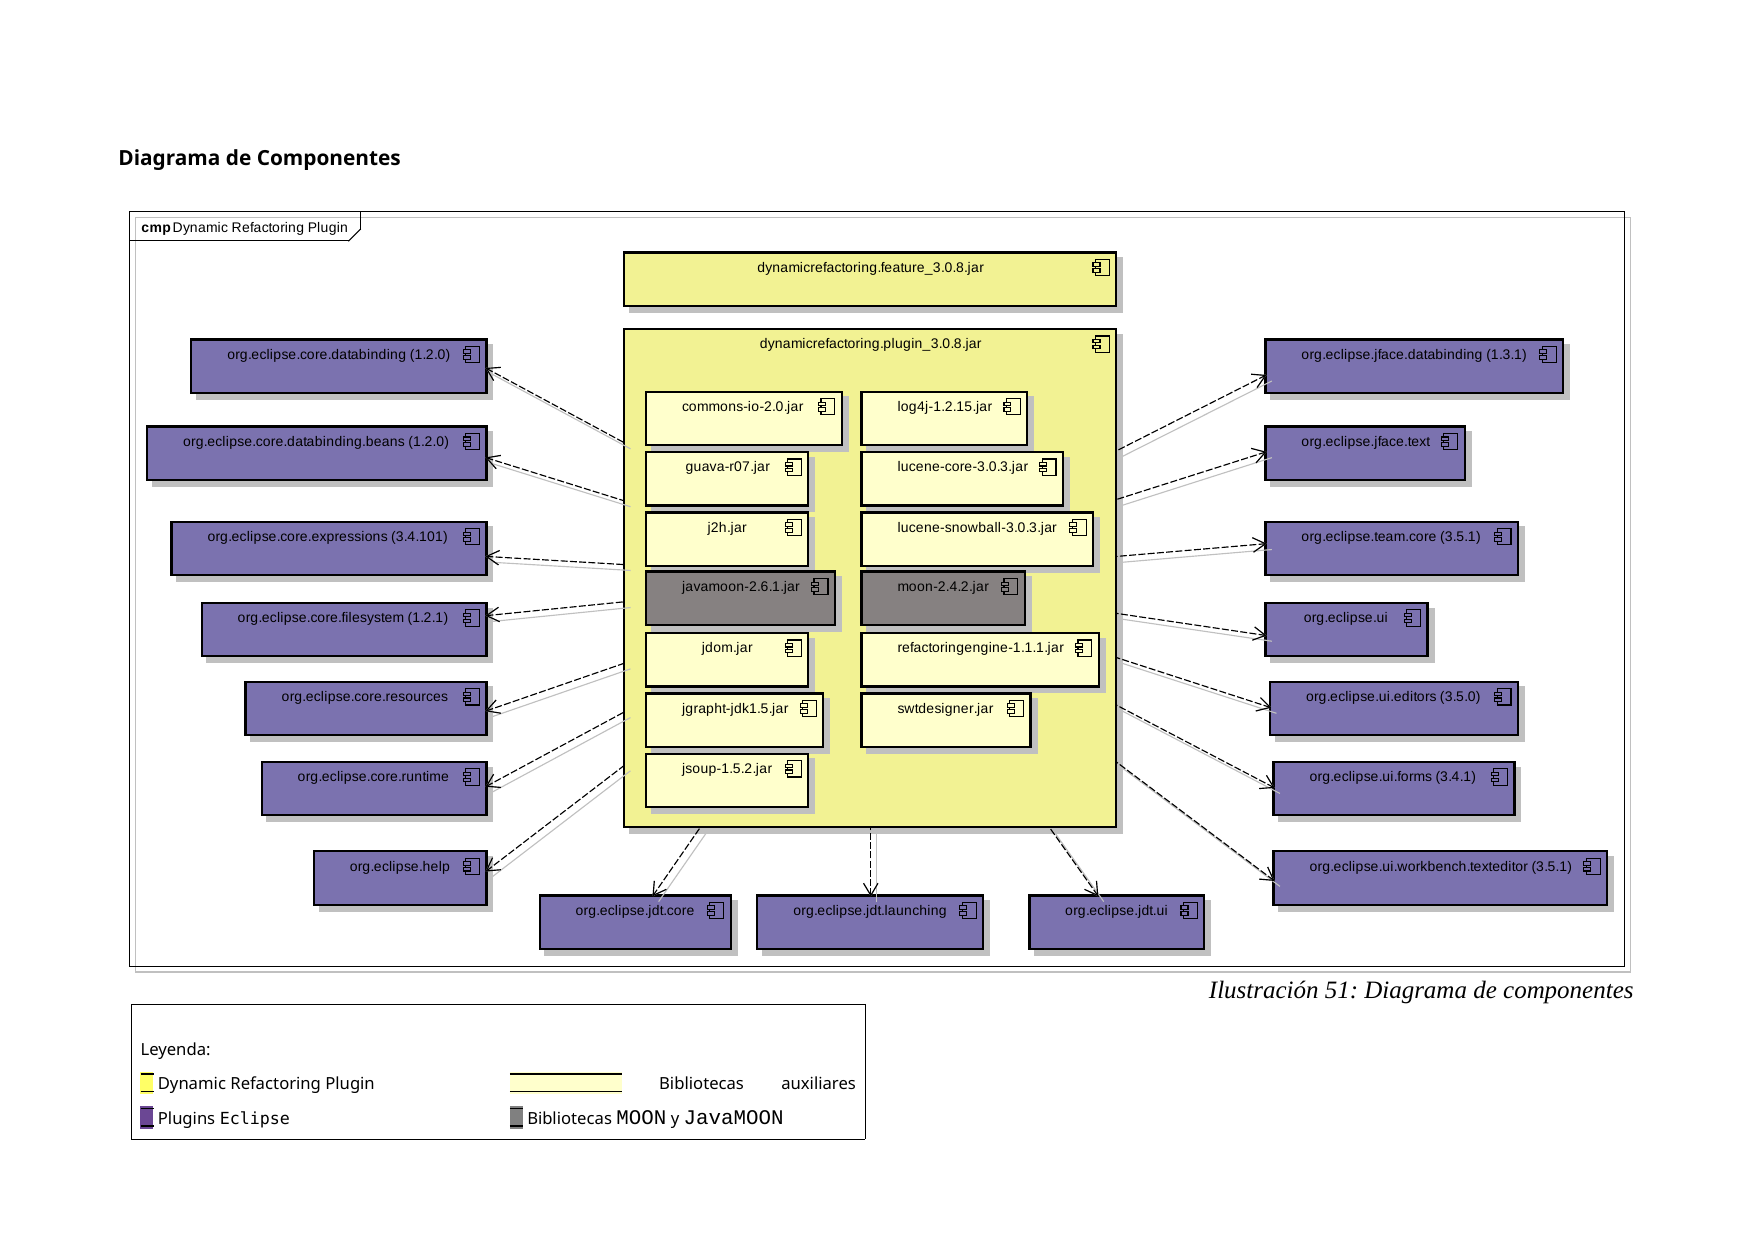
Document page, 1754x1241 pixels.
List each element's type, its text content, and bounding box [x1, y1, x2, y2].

text Leyenda: Dynamic Refactoring Plugin Bibliotecas auxiliares Plugins Eclipse Bibliotecas MOON y JavaMOON [140, 1038, 856, 1130]
text Ilustración 51: Diagrama de componentes [118, 198, 1636, 1004]
text Diagrama de Componentes [118, 143, 1636, 172]
